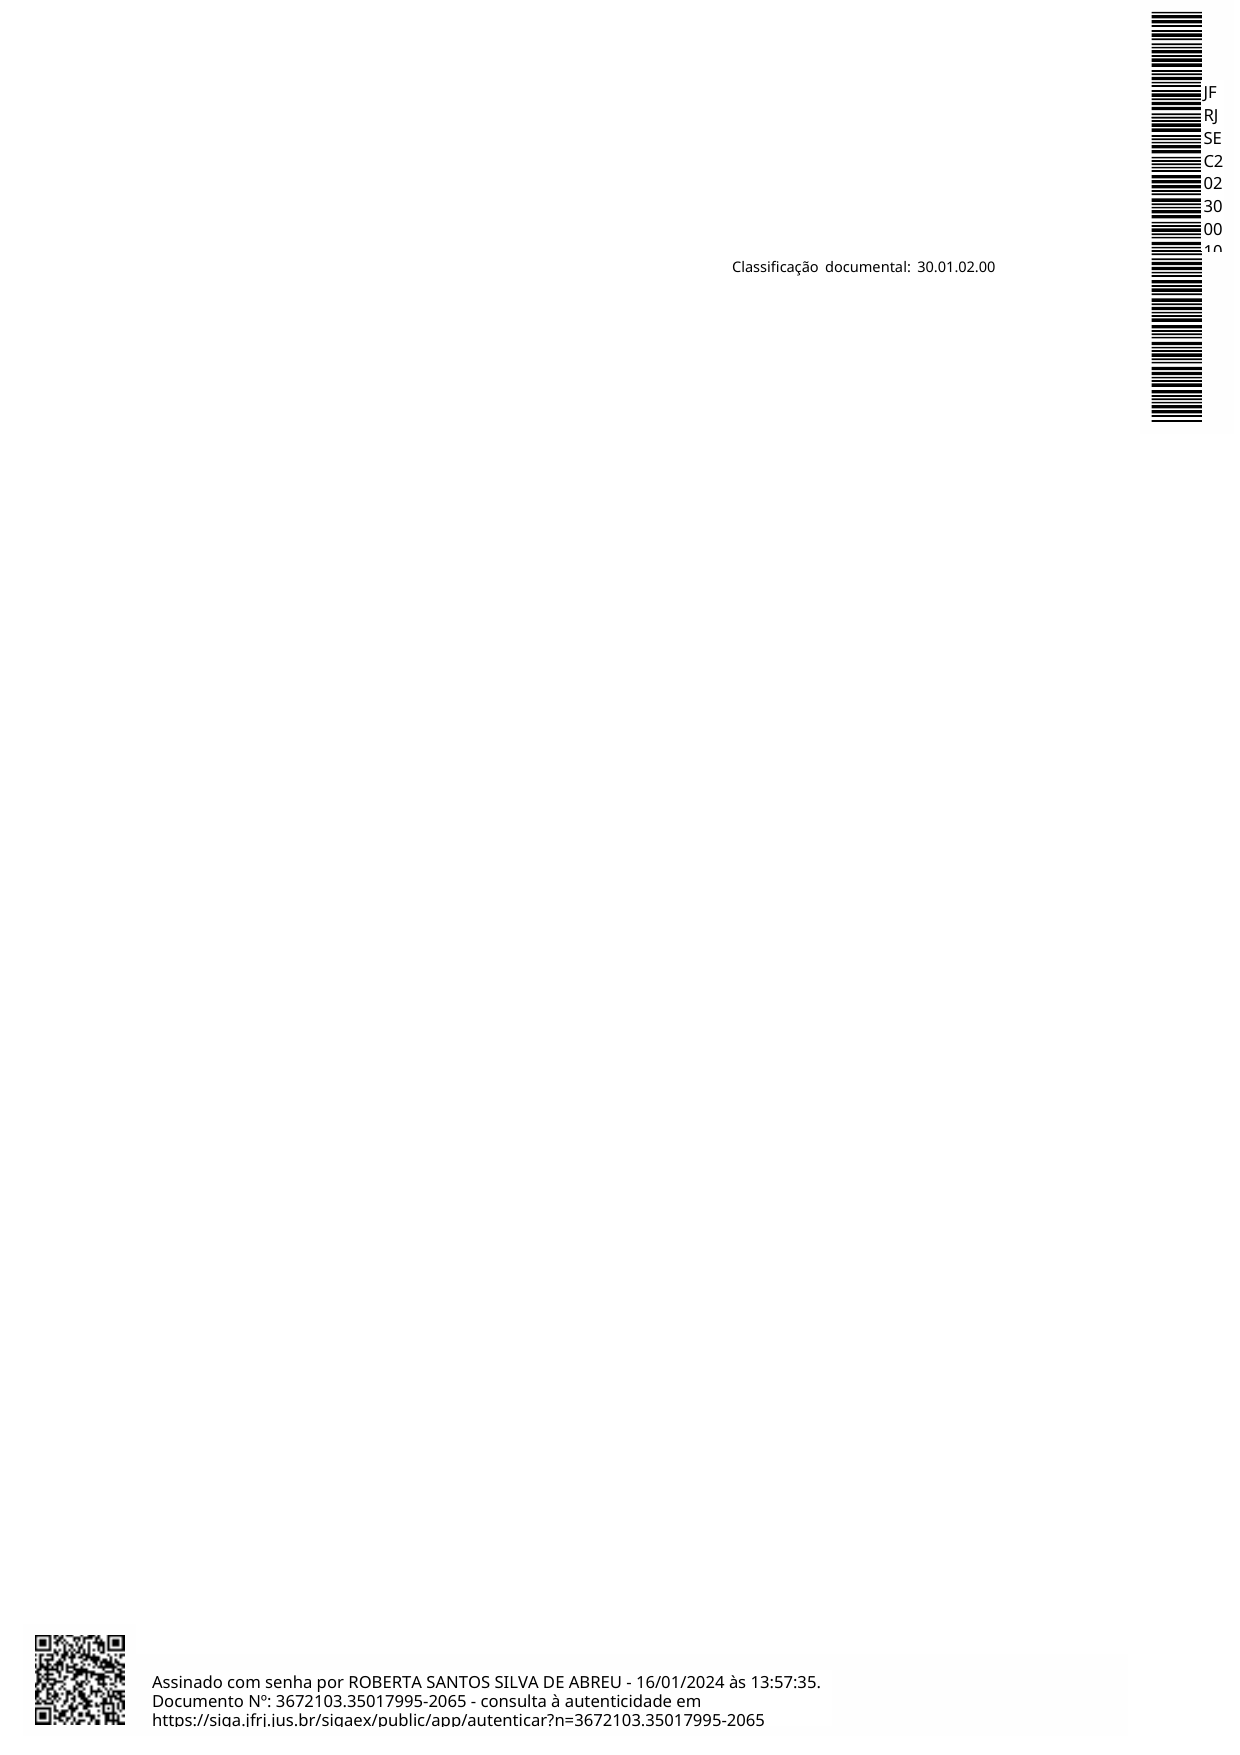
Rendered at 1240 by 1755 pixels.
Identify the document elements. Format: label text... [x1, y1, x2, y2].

text Classificação documental: 30.01.02.00 [732, 257, 1140, 277]
text JFRJSEC202300010A [1203, 81, 1224, 251]
